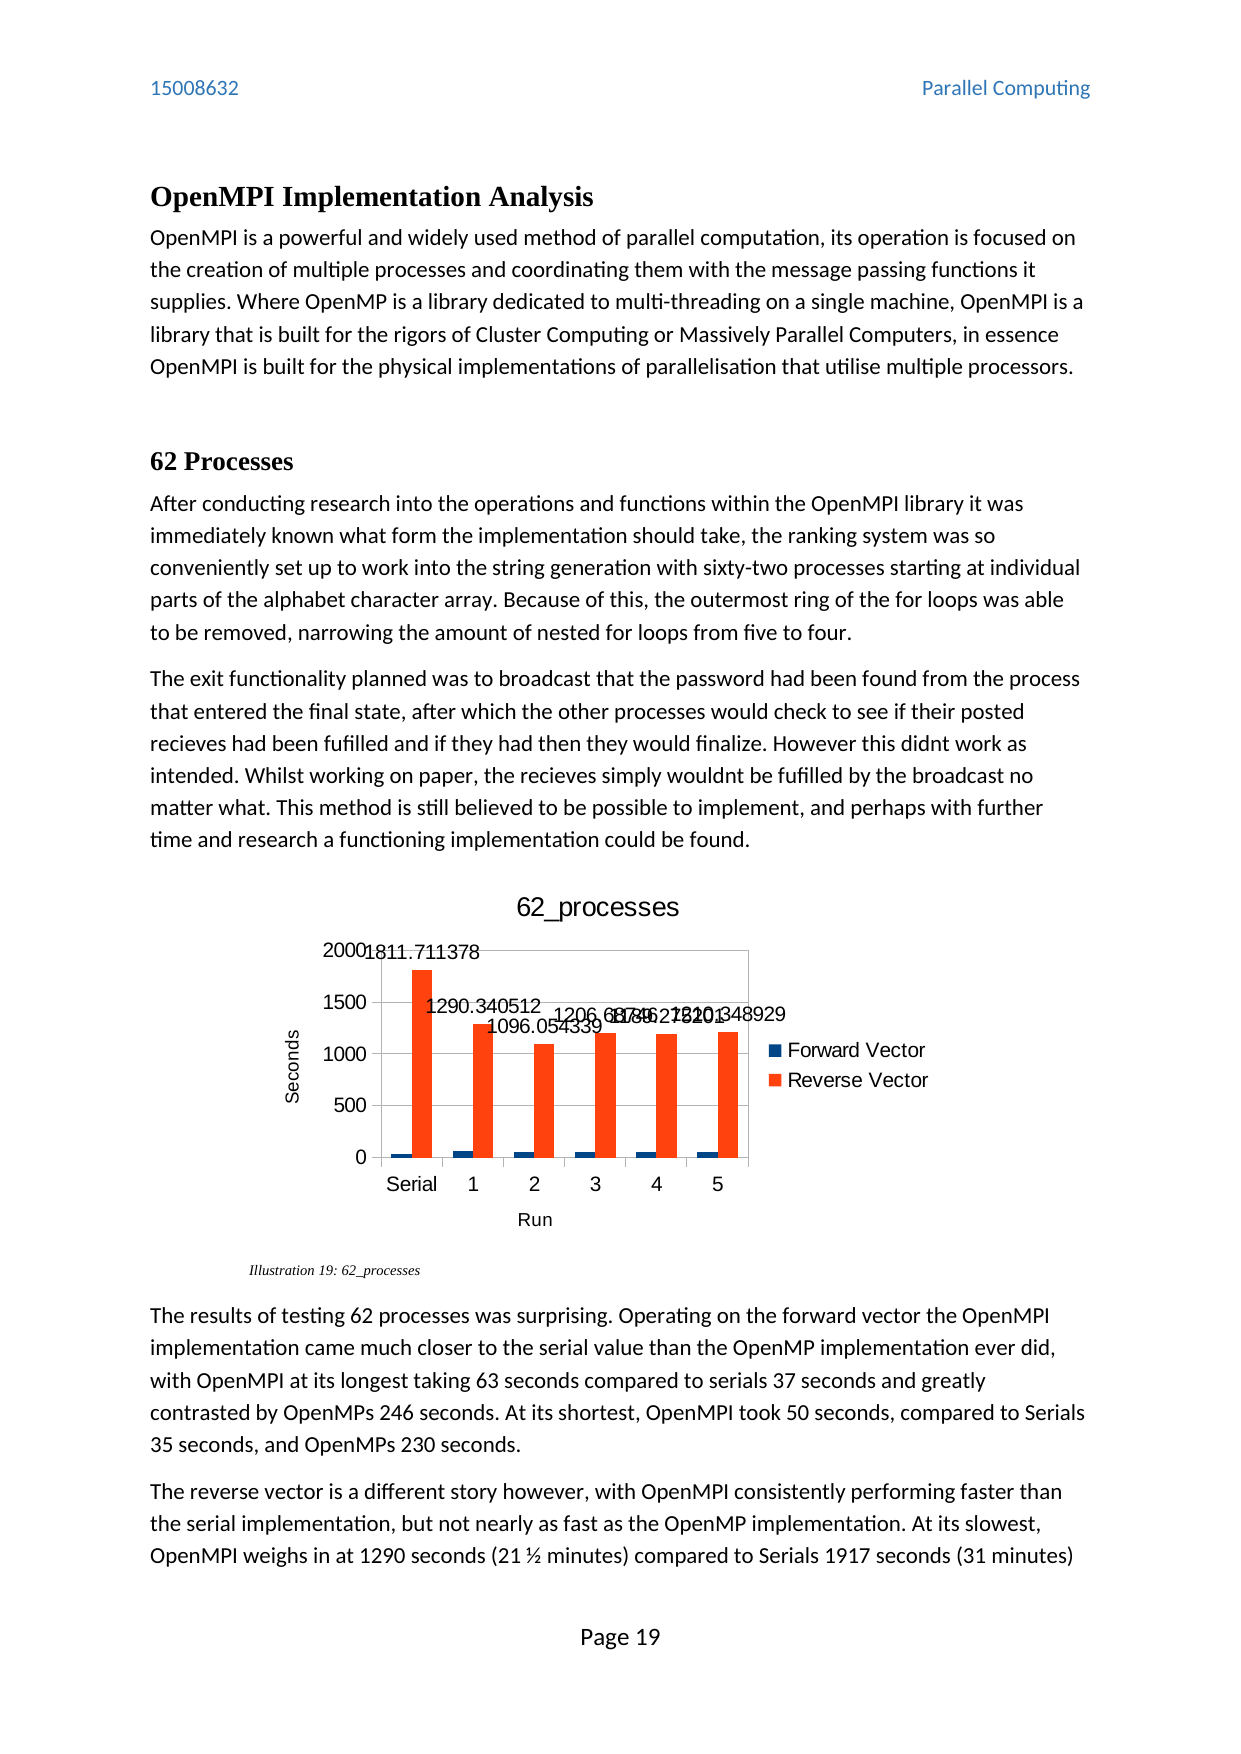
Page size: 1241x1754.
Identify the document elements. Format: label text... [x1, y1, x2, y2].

subtitle 62 Processes [150, 445, 1090, 477]
subtitle OpenMPI Implementation Analysis [150, 179, 1090, 213]
text OpenMPI is a powerful and widely used method of parallel computation, its operation is focused on the creation of multiple processes and coordinating them with the message passing functions it supplies. Where OpenMP is a library dedicated to multi-threading on a single machine, OpenMPI is a library that is built for the rigors of Cluster Computing or Massively Parallel Computers, in essence OpenMPI is built for the physical implementations of parallelisation that utilise multiple processors. [150, 223, 1090, 380]
text [249, 857, 947, 869]
text Illustration 19: 62_processes [249, 869, 947, 1278]
text After conducting research into the operations and functions within the OpenMPI library it was immediately known what form the implementation should take, the ranking system was so conveniently set up to work into the string generation with sixty-two processes starting at individual parts of the alphabet character array. Because of this, the outermost ring of the for loops was able to be removed, narrowing the amount of nested for loops from five to four. [150, 489, 1090, 646]
text The results of testing 62 processes was surprising. Operating on the forward vector the OpenMPI implementation came much closer to the serial value than the OpenMP implementation ever did, with OpenMPI at its longest taking 63 seconds compared to serials 37 seconds and greatly contrasted by OpenMPs 246 seconds. At its shortest, OpenMPI took 50 seconds, compared to Serials 35 seconds, and OpenMPs 230 seconds. [150, 872, 1090, 1458]
text The exit functionality planned was to broadcast that the password had been found from the process that entered the final state, after which the other processes would check to see if their posted recieves had been fufilled and if they had then they would finalize. However this didnt work as intended. Whilst working on paper, the recieves simply wouldnt be fufilled by the broadcast no matter what. This method is still believed to be possible to implement, and perhaps with further time and research a functioning implementation could be found. [150, 664, 1090, 853]
text The reverse vector is a different story however, with OpenMPI consistently performing faster than the serial implementation, but not nearly as fast as the OpenMP implementation. At its slowest, OpenMPI weighs in at 1290 seconds (21 ½ minutes) compared to Serials 1917 seconds (31 minutes) [150, 1477, 1090, 1569]
